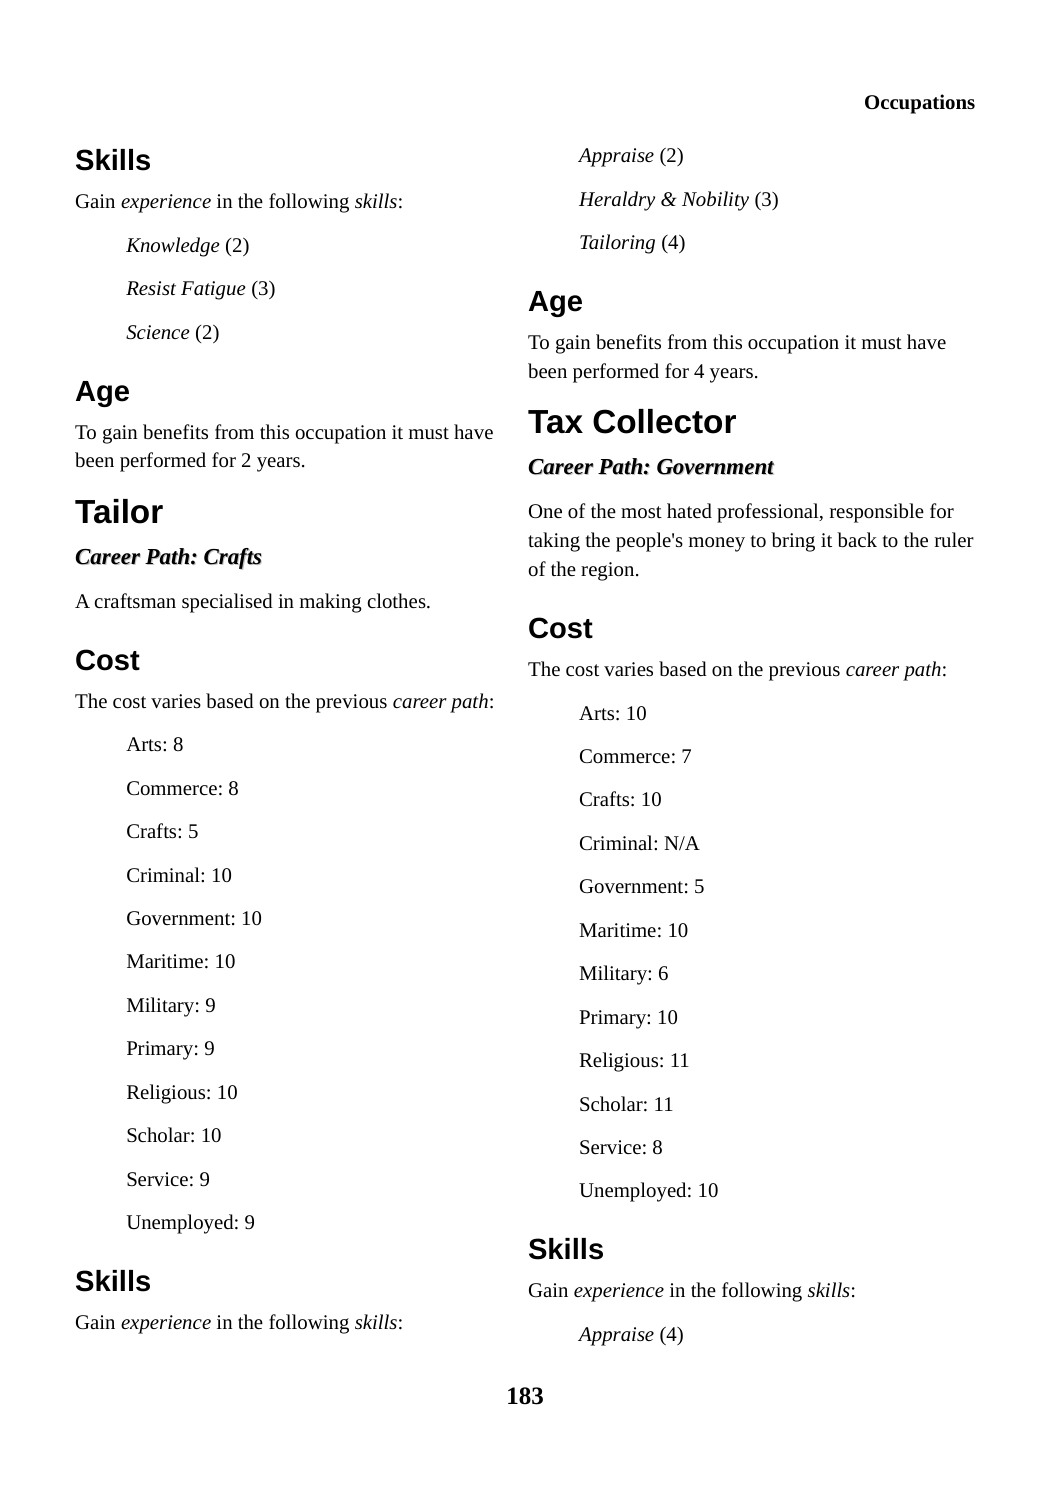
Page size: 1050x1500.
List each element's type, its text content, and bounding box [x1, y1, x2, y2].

subtitle Age [528, 284, 975, 318]
text Military: 6 [579, 961, 975, 985]
text One of the most hated professional, responsible for taking the people's money to bring it back to the ruler of the region. [528, 499, 975, 581]
text The cost varies based on the previous career path: [528, 657, 975, 681]
text Appraise (4) [579, 1322, 975, 1346]
text Service: 8 [579, 1135, 975, 1159]
text Arts: 10 [579, 701, 975, 724]
text Primary: 10 [579, 1004, 975, 1029]
text Criminal: N/A [579, 831, 975, 855]
text Maritime: 10 [126, 949, 522, 973]
text Arts: 8 [126, 732, 522, 756]
text Religious: 11 [579, 1048, 975, 1072]
text To gain benefits from this occupation it must have been performed for 4 years. [528, 330, 975, 383]
subtitle Cost [528, 611, 975, 644]
text Career Path: Government [528, 453, 975, 480]
subtitle Tailor [75, 492, 522, 530]
text Resist Fatigue (3) [126, 276, 522, 300]
text Service: 9 [126, 1167, 522, 1191]
subtitle Skills [75, 143, 522, 177]
text Military: 9 [126, 993, 522, 1017]
text Government: 10 [126, 906, 522, 930]
text Appraise (2) [579, 143, 975, 167]
text Gain experience in the following skills: [75, 189, 522, 213]
text Gain experience in the following skills: [75, 1310, 522, 1334]
text Unemployed: 10 [579, 1178, 975, 1202]
text A craftsman specialised in making clothes. [75, 589, 522, 613]
subtitle Skills [75, 1264, 522, 1297]
text Primary: 9 [126, 1036, 522, 1060]
text Maritime: 10 [579, 918, 975, 942]
subtitle Skills [528, 1232, 975, 1266]
text Commerce: 7 [579, 744, 975, 768]
text Crafts: 10 [579, 787, 975, 811]
text Commerce: 8 [126, 776, 522, 800]
text Career Path: Crafts [75, 543, 522, 569]
subtitle Tax Collector [528, 402, 975, 441]
subtitle Cost [75, 643, 522, 676]
text Knowledge (2) [126, 233, 522, 257]
text Tailoring (4) [579, 230, 975, 254]
text To gain benefits from this occupation it must have been performed for 2 years. [75, 419, 522, 472]
text Scholar: 10 [126, 1123, 522, 1147]
subtitle Age [75, 373, 522, 407]
text Criminal: 10 [126, 863, 522, 887]
text Heraldry & Nobility (3) [579, 187, 975, 211]
text Religious: 10 [126, 1080, 522, 1104]
text Gain experience in the following skills: [528, 1278, 975, 1302]
text Unemployed: 9 [126, 1210, 522, 1234]
text Government: 5 [579, 874, 975, 898]
text Scholar: 11 [579, 1091, 975, 1116]
text Crafts: 5 [126, 819, 522, 843]
text The cost varies based on the previous career path: [75, 689, 522, 713]
text Science (2) [126, 320, 522, 344]
